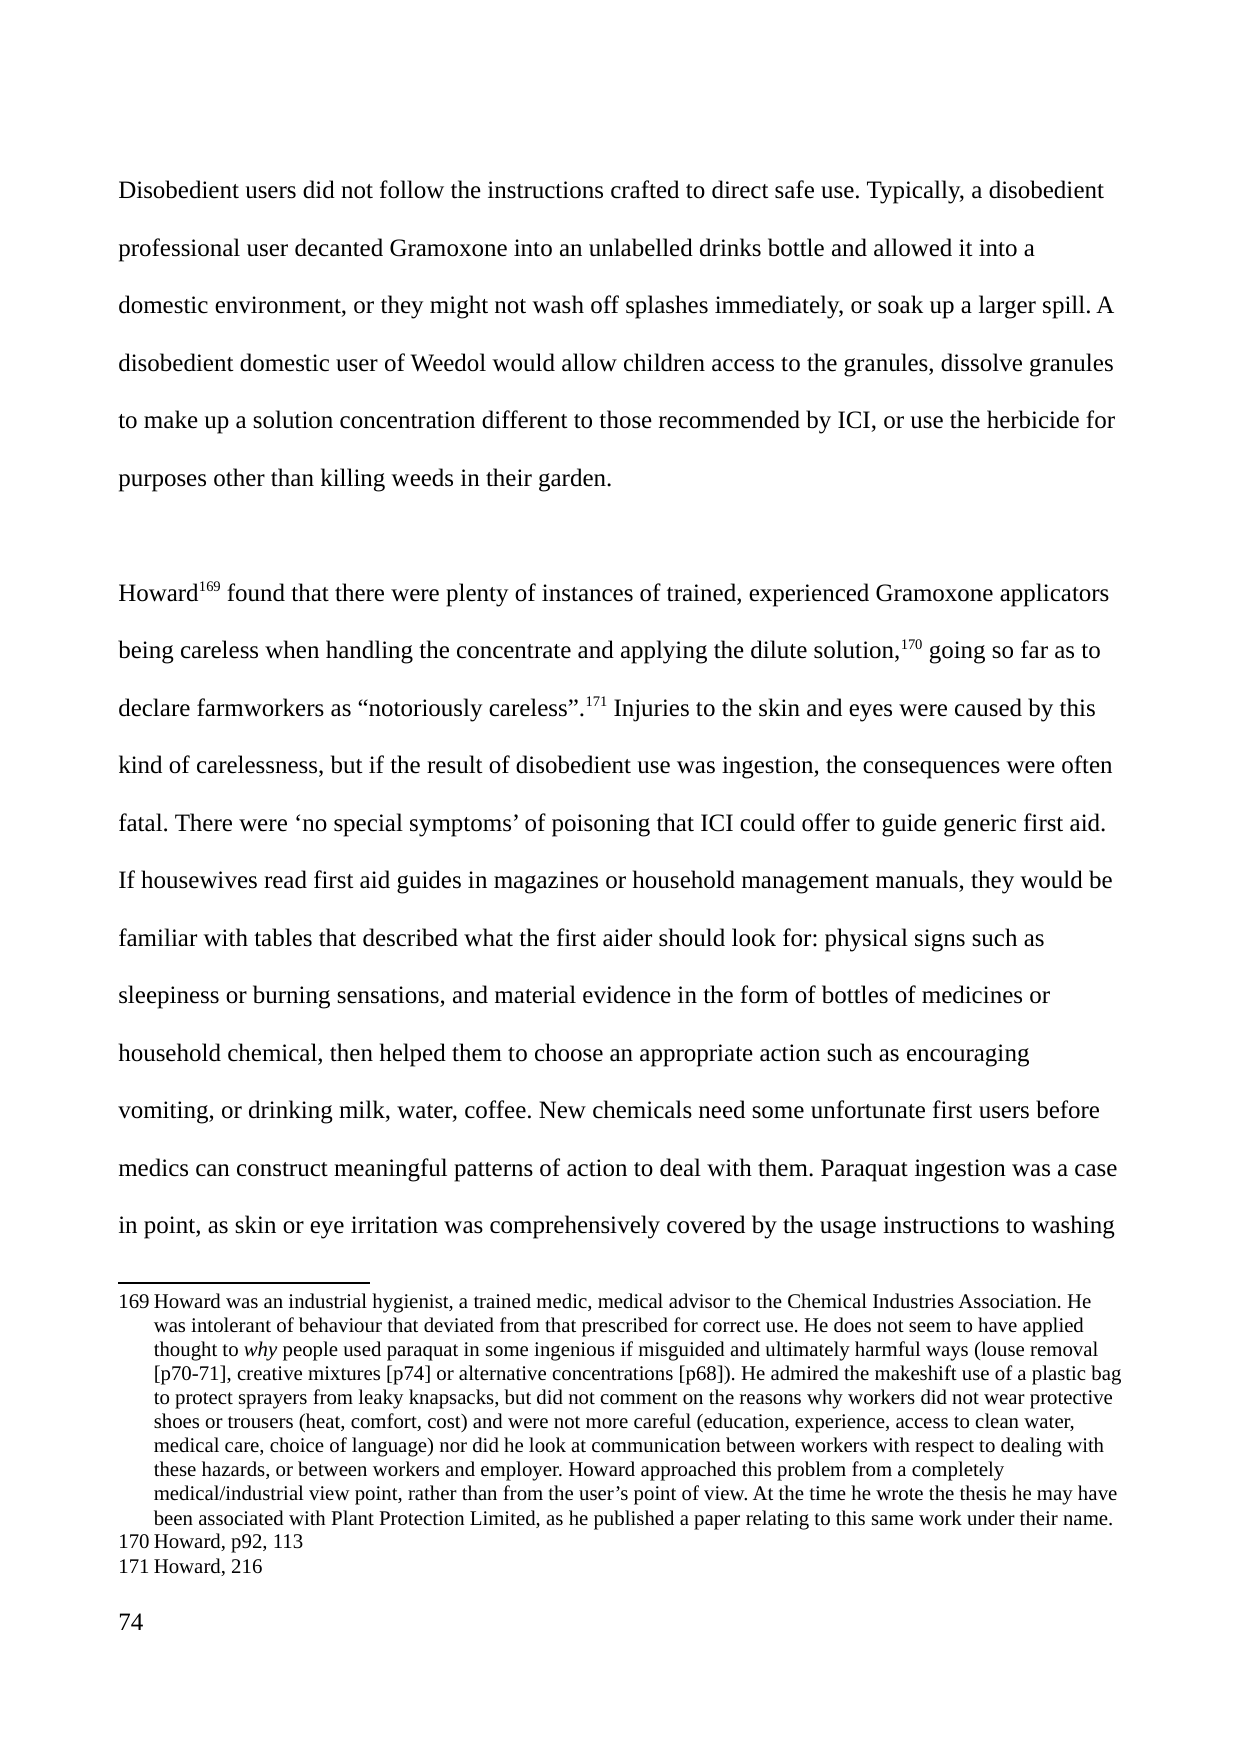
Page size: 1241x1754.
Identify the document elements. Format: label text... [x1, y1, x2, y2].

text Disobedient users did not follow the instructions crafted to direct safe use. Typically, a disobedient professional user decanted Gramoxone into an unlabelled drinks bottle and allowed it into a domestic environment, or they might not wash off splashes immediately, or soak up a larger spill. A disobedient domestic user of Weedol would allow children access to the granules, dissolve granules to make up a solution concentration different to those recommended by ICI, or use the herbicide for purposes other than killing weeds in their garden. [118, 176, 1122, 492]
text Howard found that there were plenty of instances of trained, experienced Gramoxone applicators being careless when handling the concentrate and applying the dilute solution, going so far as to declare farmworkers as “notoriously careless”. Injuries to the skin and eyes were caused by this kind of carelessness, but if the result of disobedient use was ingestion, the consequences were often fatal. There were ‘no special symptoms’ of poisoning that ICI could offer to guide generic first aid. If housewives read first aid guides in magazines or household management manuals, they would be familiar with tables that described what the first aider should look for: physical signs such as sleepiness or burning sensations, and material evidence in the form of bottles of medicines or household chemical, then helped them to choose an appropriate action such as encouraging vomiting, or drinking milk, water, coffee. New chemicals need some unfortunate first users before medics can construct meaningful patterns of action to deal with them. Paraquat ingestion was a case in point, as skin or eye irritation was comprehensively covered by the usage instructions to washing [118, 578, 1122, 1239]
text Howard was an industrial hygienist, a trained medic, medical advisor to the Chemical Industries Association. He was intolerant of behaviour that deviated from that prescribed for correct use. He does not seem to have applied thought to why people used paraquat in some ingenious if misguided and ultimately harmful ways (louse removal [p70-71], creative mixtures [p74] or alternative concentrations [p68]). He admired the makeshift use of a plastic bag to protect sprayers from leaky knapsacks, but did not comment on the reasons why workers did not wear protective shoes or trousers (heat, comfort, cost) and were not more careful (education, experience, access to clean water, medical care, choice of language) nor did he look at communication between workers with respect to dealing with these hazards, or between workers and employer. Howard approached this problem from a completely medical/industrial view point, rather than from the user’s point of view. At the time he wrote the thesis he may have been associated with Plant Protection Limited, as he published a paper relating to this same work under their name. [118, 1289, 1122, 1529]
text Howard, 216 [118, 1553, 1122, 1578]
text Howard, p92, 113 [118, 1529, 1122, 1553]
